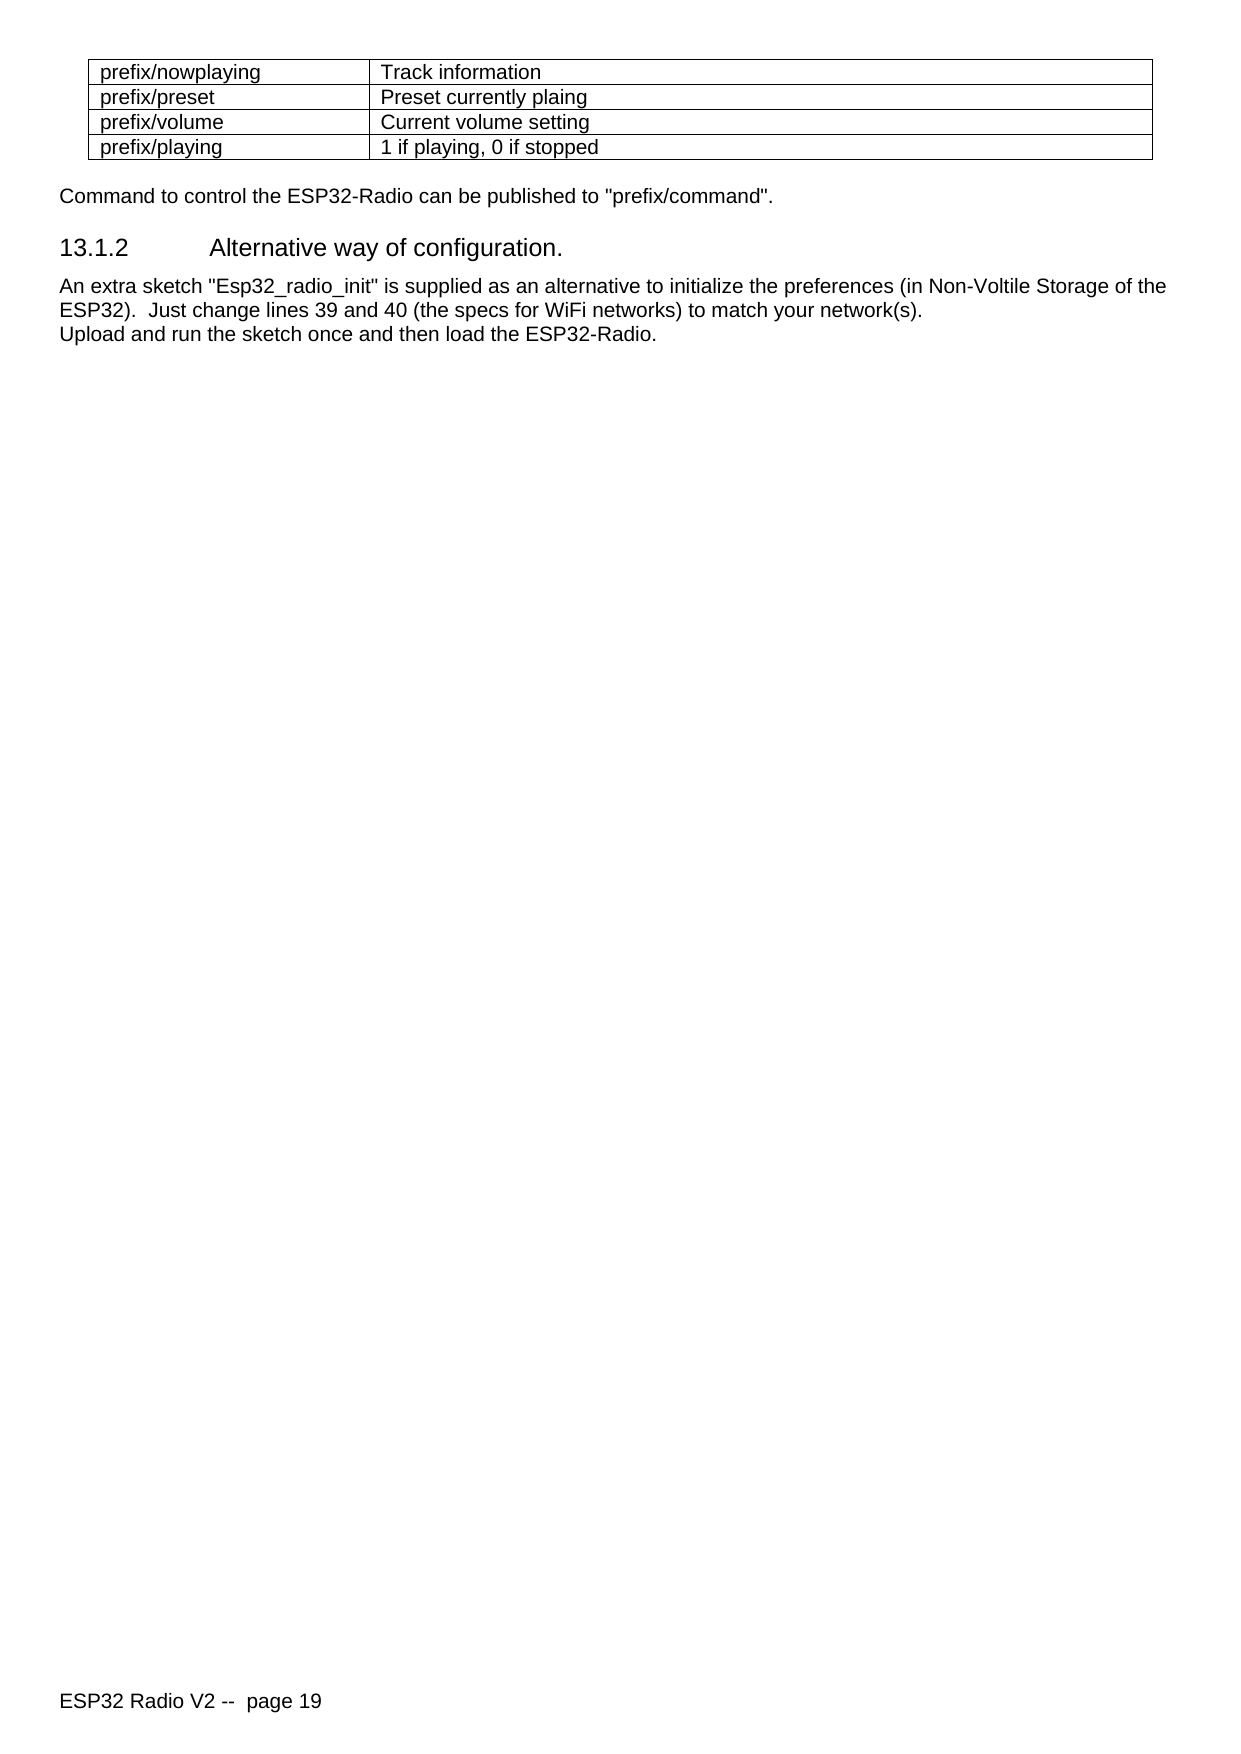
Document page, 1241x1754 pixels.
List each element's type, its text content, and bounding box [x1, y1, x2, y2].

table_cell prefix/nowplaying [89, 60, 369, 84]
table_cell prefix/volume [89, 110, 369, 134]
table_cell prefix/playing [89, 135, 369, 159]
subtitle Alternative way of configuration. [59, 233, 1181, 262]
table_cell 1 if playing, 0 if stopped [370, 135, 1152, 159]
table_cell Track information [370, 60, 1152, 84]
table_cell Preset currently plaing [370, 85, 1152, 109]
text An extra sketch "Esp32_radio_init" is supplied as an alternative to initialize the preferences (in Non-Voltile Storage of the ESP32). Just change lines 39 and 40 (the specs for WiFi networks) to match your network(s). [59, 274, 1181, 322]
text Command to control the ESP32-Radio can be published to "prefix/command". [59, 184, 1181, 208]
table_cell Current volume setting [370, 110, 1152, 134]
text Upload and run the sketch once and then load the ESP32-Radio. [59, 322, 1181, 346]
table_cell prefix/preset [89, 85, 369, 109]
